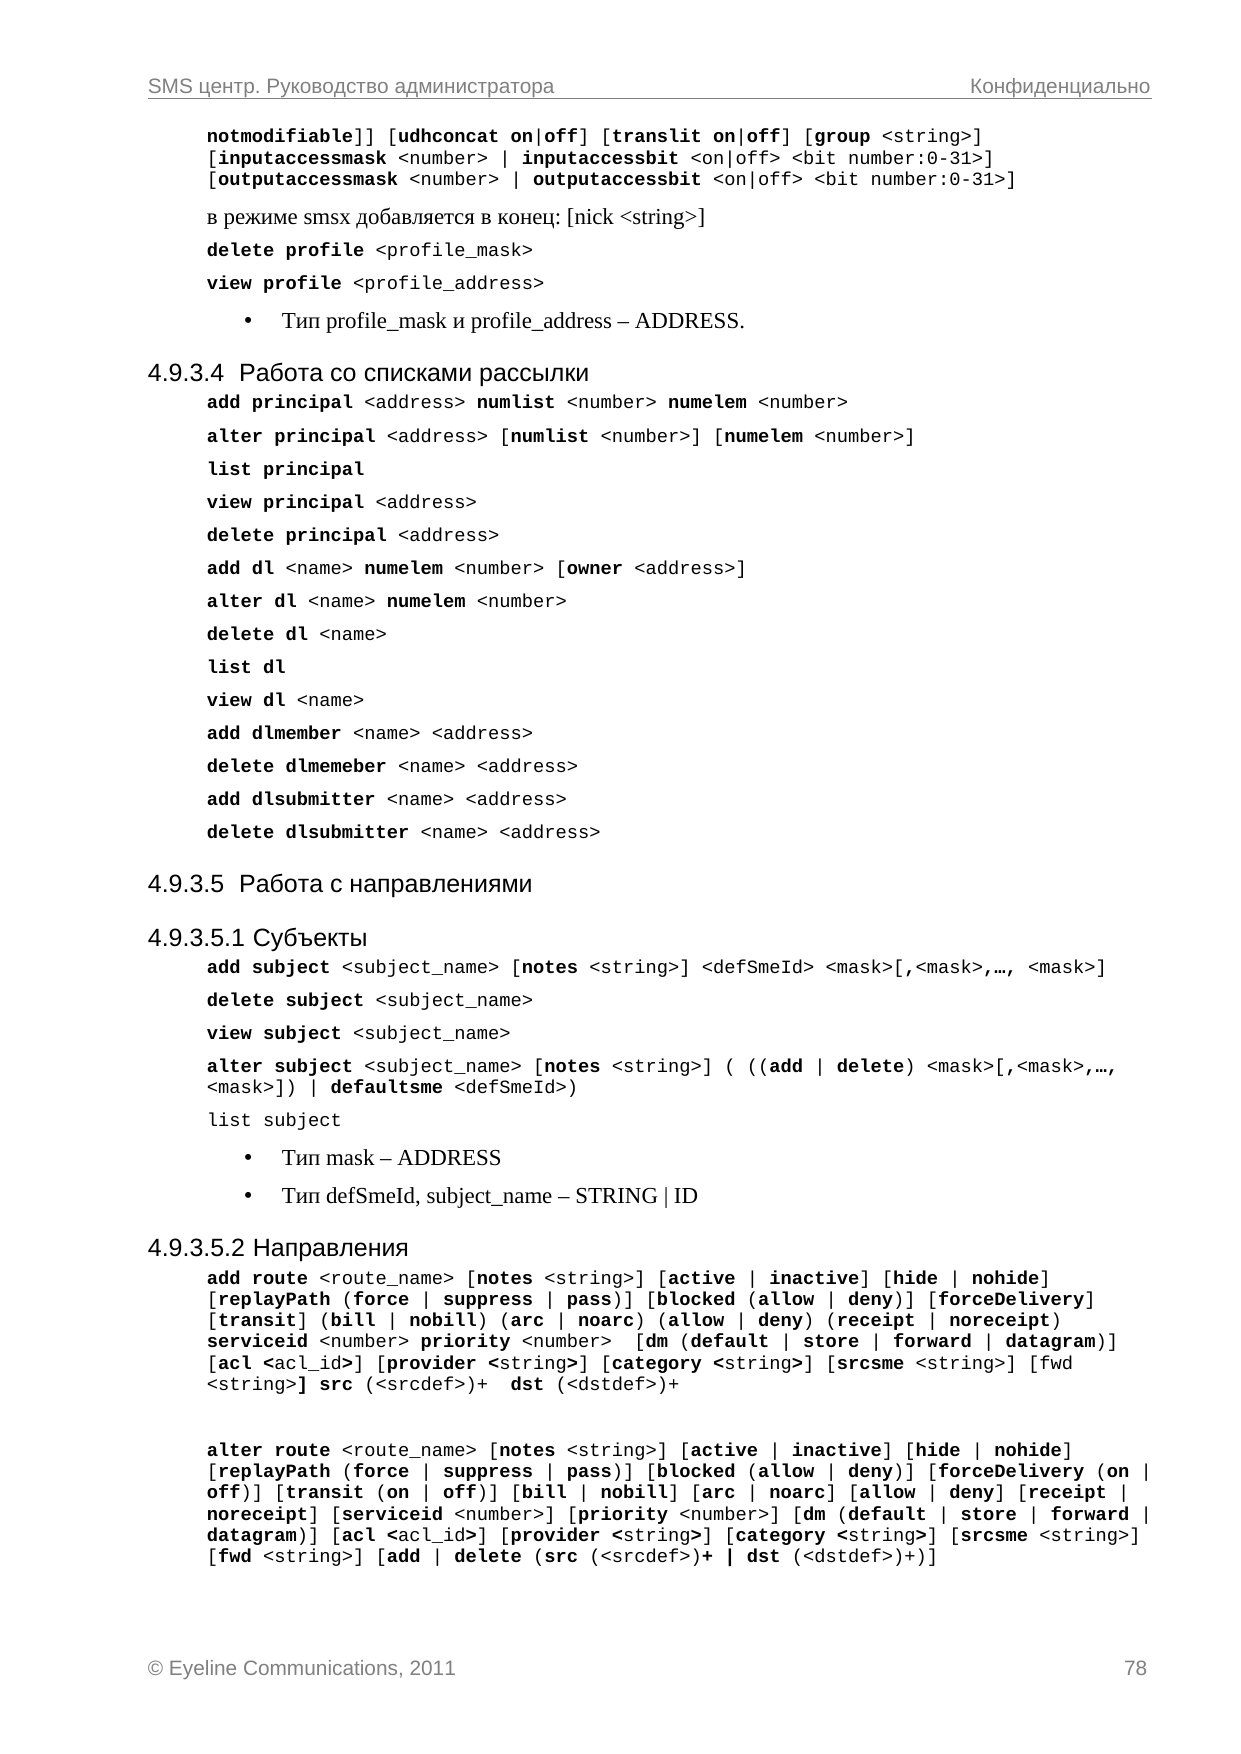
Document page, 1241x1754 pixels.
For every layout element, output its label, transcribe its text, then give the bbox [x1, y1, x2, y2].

subtitle Субъекты [148, 923, 1152, 951]
text add dl <name> numelem <number> [owner <address>] [207, 558, 1152, 580]
text view profile <profile_address> [207, 274, 1152, 295]
text delete subject <subject_name> [207, 991, 1152, 1012]
text notmodifiable]] [udhconcat on|off] [translit on|off] [group <string>] [inputaccessmask <number> | inputaccessbit <on|off> <bit number:0-31>] [outputaccessmask <number> | outputaccessbit <on|off> <bit number:0-31>] [207, 127, 1152, 191]
text list dl [207, 657, 1152, 679]
text delete profile <profile_mask> [207, 241, 1152, 262]
text add dlmember <name> <address> [207, 723, 1152, 745]
text list principal [207, 459, 1152, 481]
text delete dl <name> [207, 624, 1152, 646]
subtitle Работа с направлениями [148, 869, 1152, 898]
text delete principal <address> [207, 525, 1152, 547]
text delete dlmemeber <name> <address> [207, 757, 1152, 778]
text delete dlsubmitter <name> <address> [207, 823, 1152, 844]
text add subject <subject_name> [notes <string>] <defSmeId> <mask>[,<mask>,…, <mask>] [207, 958, 1152, 979]
subtitle Направления [148, 1233, 1152, 1262]
list Тип mask – ADDRESS [244, 1144, 1152, 1170]
text view subject <subject_name> [207, 1024, 1152, 1045]
text alter route <route_name> [notes <string>] [active | inactive] [hide | nohide] [replayPath (force | suppress | pass)] [blocked (allow | deny)] [forceDelivery (on | off)] [transit (on | off)] [bill | nobill] [arc | noarc] [allow | deny] [receipt | noreceipt] [serviceid <number>] [priority <number>] [dm (default | store | forward | datagram)] [acl <acl_id>] [provider <string>] [category <string>] [srcsme <string>] [fwd <string>] [add | delete (src (<srcdef>)+ | dst (<dstdef>)+)] [207, 1441, 1152, 1568]
text add route <route_name> [notes <string>] [active | inactive] [hide | nohide] [replayPath (force | suppress | pass)] [blocked (allow | deny)] [forceDelivery] [transit] (bill | nobill) (arc | noarc) (allow | deny) (receipt | noreceipt) serviceid <number> priority <number> [dm (default | store | forward | datagram)] [acl <acl_id>] [provider <string>] [category <string>] [srcsme <string>] [fwd <string>] src (<srcdef>)+ dst (<dstdef>)+ [207, 1268, 1152, 1396]
text add principal <address> numlist <number> numelem <number> [207, 393, 1152, 414]
text alter dl <name> numelem <number> [207, 591, 1152, 613]
text view dl <name> [207, 691, 1152, 712]
text view principal <address> [207, 492, 1152, 514]
text list subject [207, 1111, 1152, 1132]
list Тип defSmeId, subject_name – STRING | ID [244, 1182, 1152, 1208]
text в режиме smsx добавляется в конец: [nick <string>] [207, 203, 1152, 229]
text alter principal <address> [numlist <number>] [numelem <number>] [207, 426, 1152, 448]
text add dlsubmitter <name> <address> [207, 789, 1152, 811]
text alter subject <subject_name> [notes <string>] ( ((add | delete) <mask>[,<mask>,…, <mask>]) | defaultsme <defSmeId>) [207, 1057, 1152, 1099]
subtitle Работа со списками рассылки [148, 358, 1152, 387]
list Тип profile_mask и profile_address – ADDRESS. [244, 307, 1152, 333]
